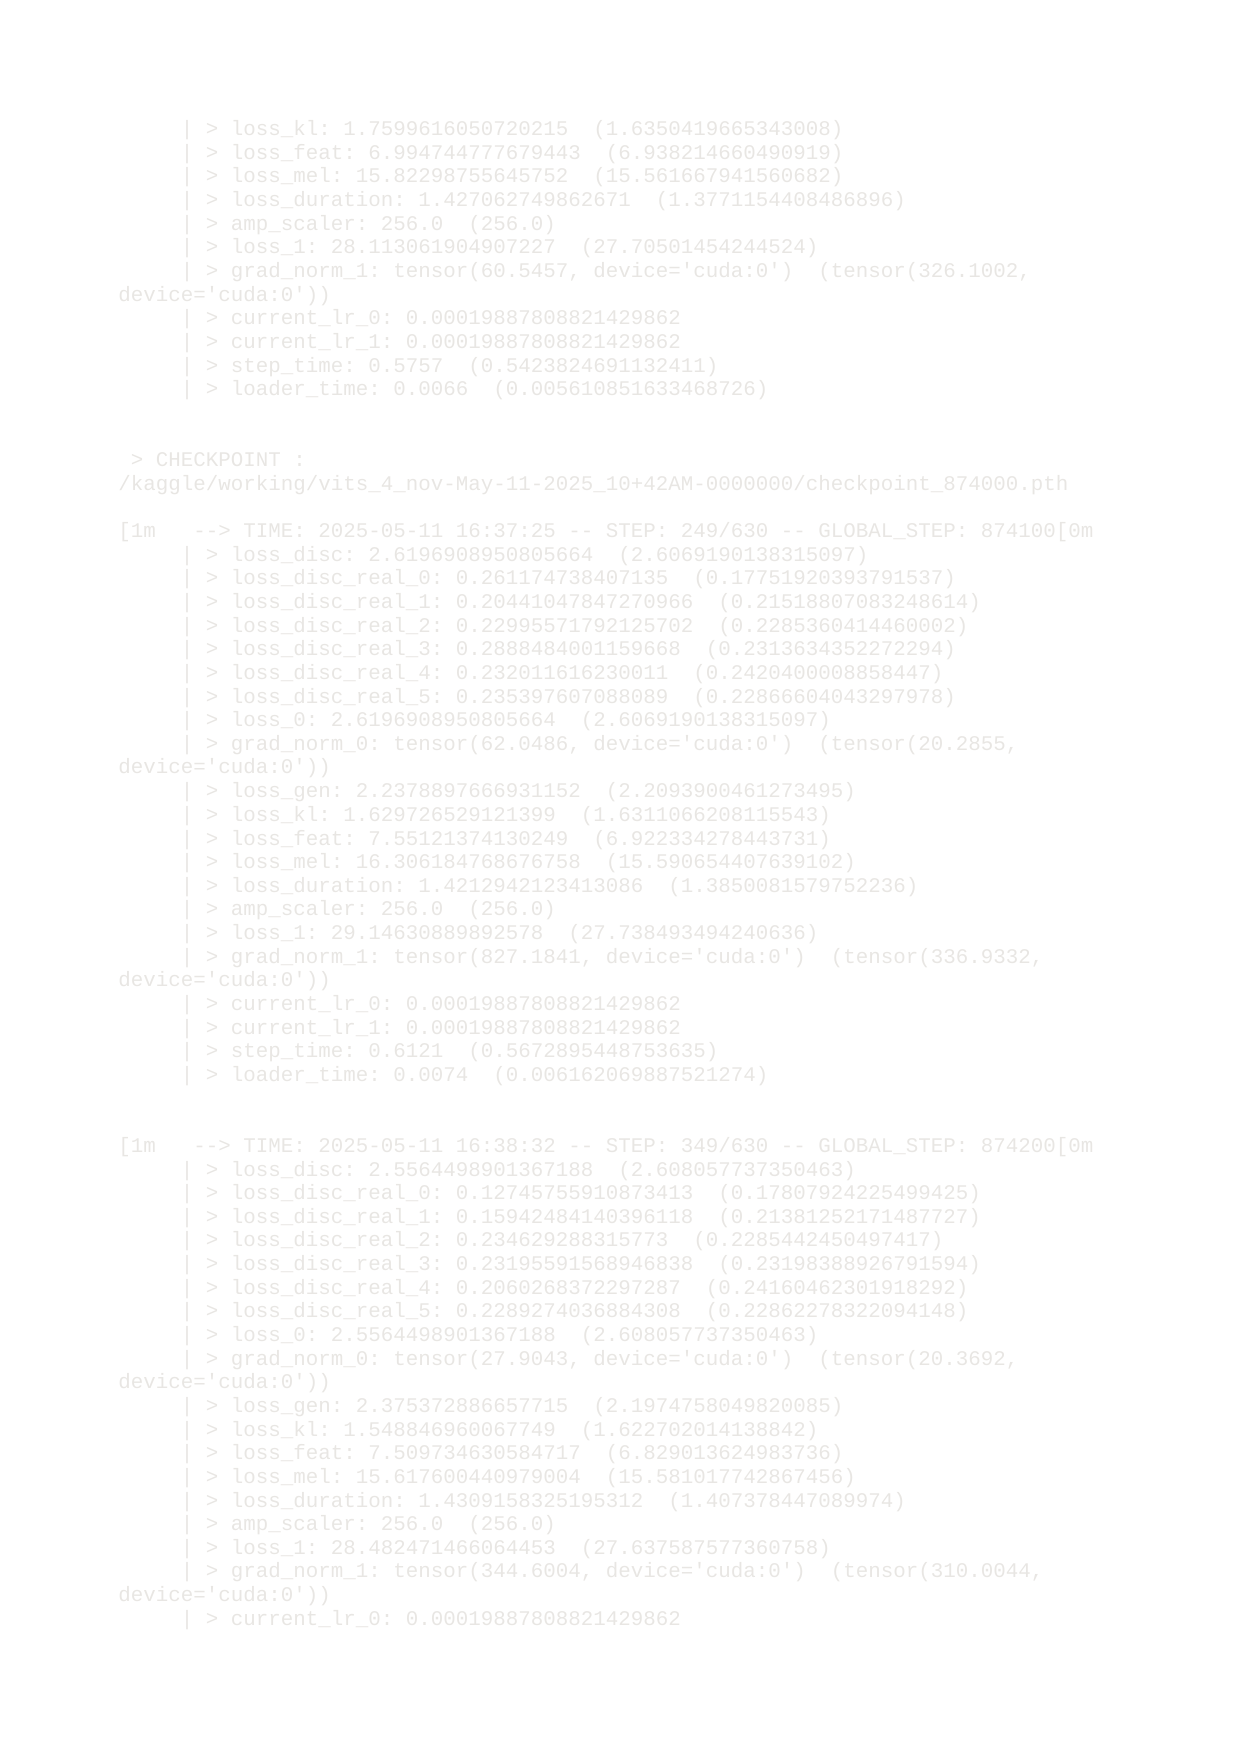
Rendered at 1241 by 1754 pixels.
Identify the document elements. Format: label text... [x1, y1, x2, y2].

text | > loss_disc_real_0: 0.261174738407135 (0.17751920393791537) [118, 567, 1122, 591]
text | > loss_mel: 15.617600440979004 (15.581017742867456) [118, 1466, 1122, 1489]
text | > loss_gen: 2.2378897666931152 (2.2093900461273495) [118, 780, 1122, 804]
text | > loader_time: 0.0066 (0.005610851633468726) [118, 378, 1122, 402]
text | > amp_scaler: 256.0 (256.0) [118, 898, 1122, 922]
text | > loss_kl: 1.7599616050720215 (1.6350419665343008) [118, 118, 1122, 142]
text [1m --> TIME: 2025-05-11 16:38:32 -- STEP: 349/630 -- GLOBAL_STEP: 874200[0m [118, 1135, 1122, 1158]
text | > loss_1: 29.14630889892578 (27.738493494240636) [118, 922, 1122, 946]
text | > loss_0: 2.6196908950805664 (2.6069190138315097) [118, 709, 1122, 733]
text | > grad_norm_0: tensor(27.9043, device='cuda:0') (tensor(20.3692, device='cuda:0')) [118, 1348, 1122, 1395]
text | > loader_time: 0.0074 (0.006162069887521274) [118, 1064, 1122, 1088]
text [1m --> TIME: 2025-05-11 16:37:25 -- STEP: 249/630 -- GLOBAL_STEP: 874100[0m [118, 520, 1122, 544]
text | > current_lr_0: 0.00019887808821429862 [118, 993, 1122, 1017]
text | > current_lr_1: 0.00019887808821429862 [118, 331, 1122, 354]
text | > loss_duration: 1.4309158325195312 (1.407378447089974) [118, 1489, 1122, 1513]
text | > loss_disc_real_1: 0.20441047847270966 (0.21518807083248614) [118, 591, 1122, 615]
text | > loss_feat: 7.509734630584717 (6.829013624983736) [118, 1442, 1122, 1466]
text | > loss_disc_real_0: 0.12745755910873413 (0.17807924225499425) [118, 1182, 1122, 1206]
text | > loss_mel: 15.82298755645752 (15.561667941560682) [118, 165, 1122, 189]
text | > loss_disc_real_5: 0.2289274036884308 (0.22862278322094148) [118, 1300, 1122, 1324]
text | > loss_disc_real_1: 0.15942484140396118 (0.21381252171487727) [118, 1206, 1122, 1229]
text | > amp_scaler: 256.0 (256.0) [118, 213, 1122, 236]
text | > grad_norm_1: tensor(344.6004, device='cuda:0') (tensor(310.0044, device='cuda:0')) [118, 1561, 1122, 1608]
text | > loss_disc_real_3: 0.23195591568946838 (0.23198388926791594) [118, 1253, 1122, 1277]
text | > amp_scaler: 256.0 (256.0) [118, 1513, 1122, 1537]
text | > step_time: 0.6121 (0.5672895448753635) [118, 1040, 1122, 1064]
text > CHECKPOINT : /kaggle/working/vits_4_nov-May-11-2025_10+42AM-0000000/checkpoint_874000.pth [118, 449, 1122, 496]
text | > loss_gen: 2.375372886657715 (2.1974758049820085) [118, 1395, 1122, 1419]
text | > loss_duration: 1.427062749862671 (1.3771154408486896) [118, 189, 1122, 213]
text | > loss_disc_real_2: 0.22995571792125702 (0.2285360414460002) [118, 615, 1122, 638]
text | > loss_0: 2.5564498901367188 (2.608057737350463) [118, 1324, 1122, 1348]
text | > loss_disc_real_5: 0.235397607088089 (0.22866604043297978) [118, 686, 1122, 709]
text | > loss_kl: 1.629726529121399 (1.6311066208115543) [118, 804, 1122, 827]
text | > step_time: 0.5757 (0.5423824691132411) [118, 354, 1122, 378]
text | > loss_mel: 16.306184768676758 (15.590654407639102) [118, 851, 1122, 875]
text | > loss_1: 28.482471466064453 (27.637587577360758) [118, 1537, 1122, 1561]
text | > loss_kl: 1.548846960067749 (1.622702014138842) [118, 1419, 1122, 1442]
text | > loss_disc_real_4: 0.2060268372297287 (0.24160462301918292) [118, 1277, 1122, 1300]
text | > current_lr_1: 0.00019887808821429862 [118, 1017, 1122, 1040]
text | > loss_feat: 7.55121374130249 (6.922334278443731) [118, 827, 1122, 851]
text | > loss_disc_real_4: 0.232011616230011 (0.2420400008858447) [118, 662, 1122, 686]
text | > loss_disc: 2.6196908950805664 (2.6069190138315097) [118, 544, 1122, 567]
text | > current_lr_0: 0.00019887808821429862 [118, 1608, 1122, 1631]
text | > loss_disc_real_2: 0.234629288315773 (0.2285442450497417) [118, 1229, 1122, 1253]
text | > loss_feat: 6.994744777679443 (6.938214660490919) [118, 142, 1122, 165]
text | > grad_norm_1: tensor(60.5457, device='cuda:0') (tensor(326.1002, device='cuda:0')) [118, 260, 1122, 307]
text | > grad_norm_1: tensor(827.1841, device='cuda:0') (tensor(336.9332, device='cuda:0')) [118, 946, 1122, 993]
text | > grad_norm_0: tensor(62.0486, device='cuda:0') (tensor(20.2855, device='cuda:0')) [118, 733, 1122, 780]
text | > loss_1: 28.113061904907227 (27.70501454244524) [118, 236, 1122, 260]
text | > loss_duration: 1.4212942123413086 (1.3850081579752236) [118, 875, 1122, 898]
text | > current_lr_0: 0.00019887808821429862 [118, 307, 1122, 331]
text | > loss_disc_real_3: 0.2888484001159668 (0.2313634352272294) [118, 638, 1122, 662]
text | > loss_disc: 2.5564498901367188 (2.608057737350463) [118, 1158, 1122, 1182]
